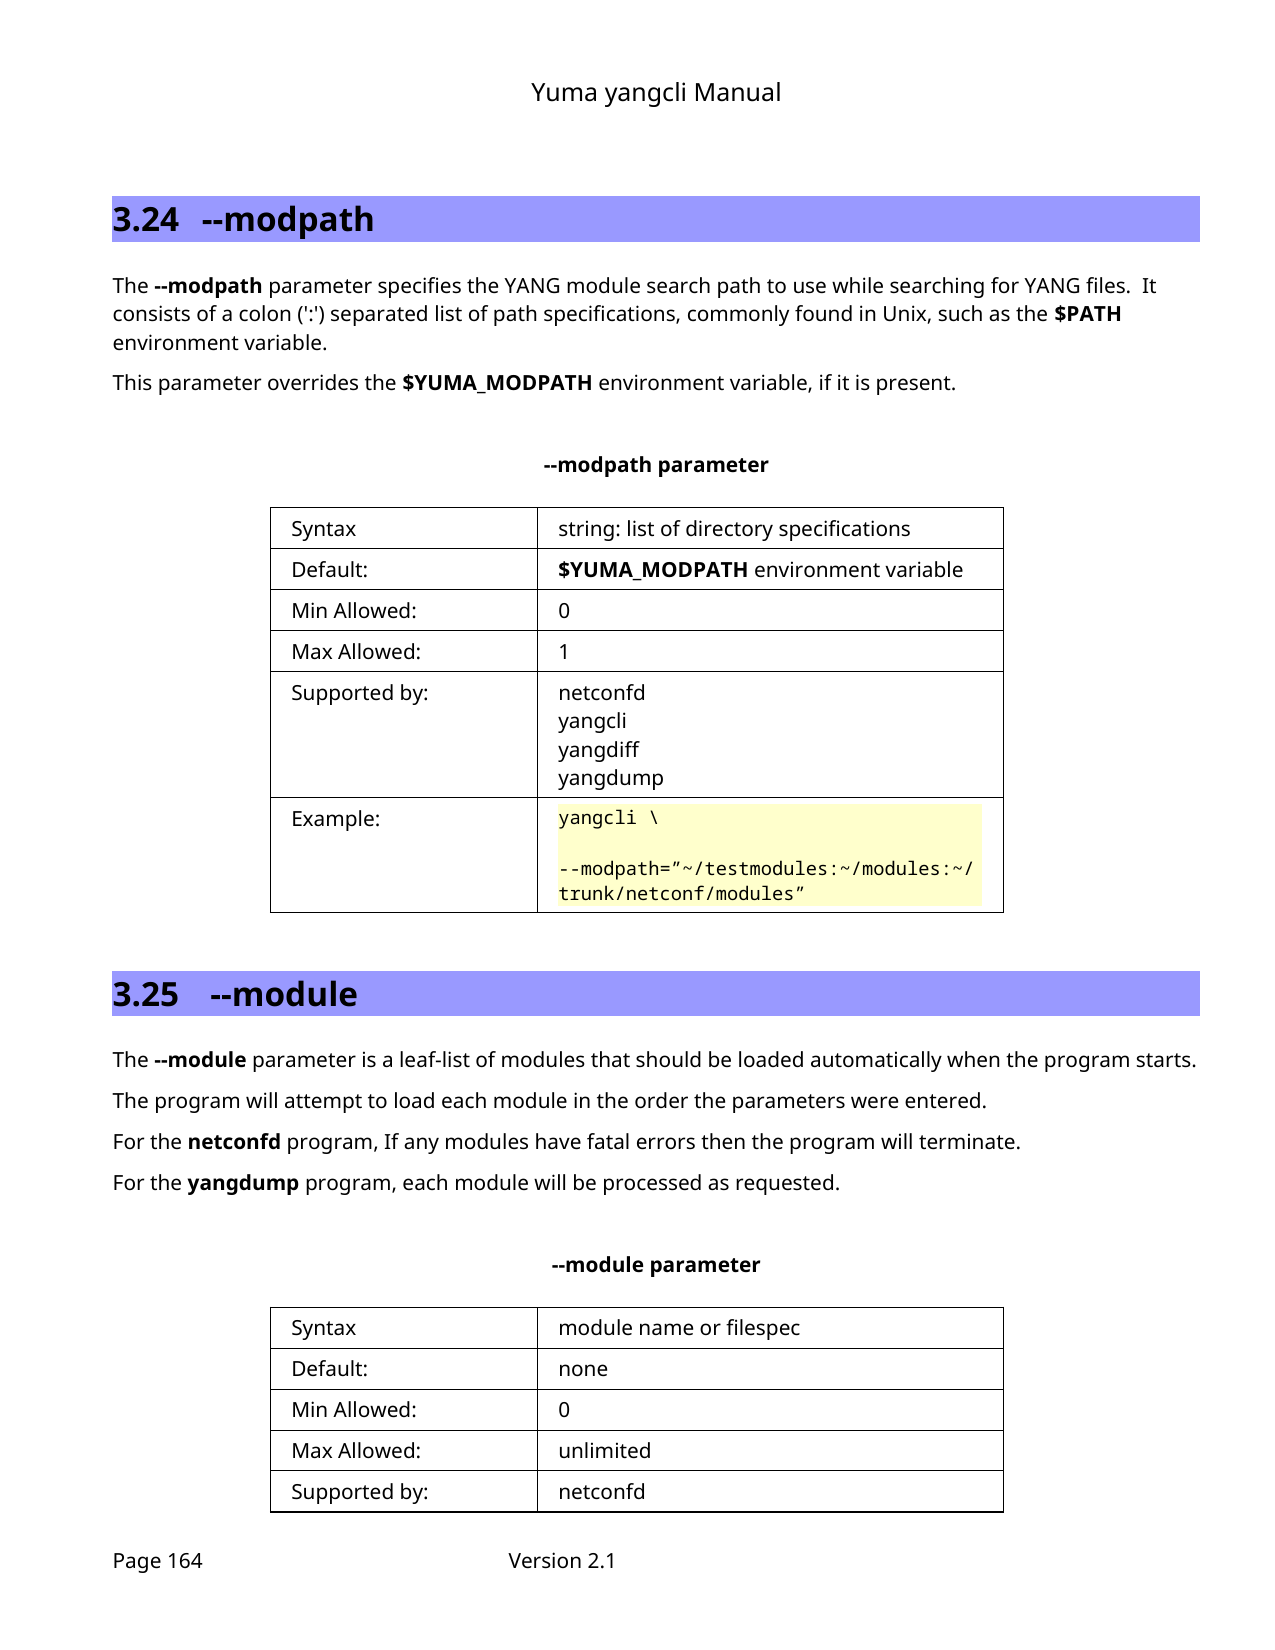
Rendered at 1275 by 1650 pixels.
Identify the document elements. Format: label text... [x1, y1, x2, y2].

table_cell Default: [271, 1349, 537, 1388]
table_header module name or filespec [538, 1308, 1003, 1348]
text For the netconfd program, If any modules have fatal errors then the program will terminate. [112, 1127, 1200, 1155]
subtitle --modpath [112, 196, 1200, 242]
text This parameter overrides the $YUMA_MODPATH environment variable, if it is present. [112, 368, 1200, 397]
table_cell Min Allowed: [271, 590, 537, 630]
table_cell 0 [538, 590, 1003, 630]
table_header string: list of directory specifications [538, 508, 1003, 548]
text The program will attempt to load each module in the order the parameters were entered. [112, 1086, 1200, 1114]
subtitle --module parameter [127, 1250, 1185, 1278]
text For the yangdump program, each module will be processed as requested. [112, 1168, 1200, 1196]
table_header Syntax [271, 1308, 537, 1348]
table_cell none [538, 1349, 1003, 1388]
table_header Syntax [271, 508, 537, 548]
table_cell Supported by: [271, 1471, 537, 1511]
table_cell unlimited [538, 1431, 1003, 1470]
table_cell Max Allowed: [271, 631, 537, 671]
table_cell Supported by: [271, 672, 537, 797]
subtitle --modpath parameter [127, 450, 1185, 479]
table_cell $YUMA_MODPATH environment variable [538, 549, 1003, 589]
text The --modpath parameter specifies the YANG module search path to use while searching for YANG files. It consists of a colon (':') separated list of path specifications, commonly found in Unix, such as the $PATH environment variable. [112, 271, 1200, 356]
table_cell Example: [271, 798, 537, 912]
table_cell Min Allowed: [271, 1390, 537, 1429]
table_cell netconfd [538, 1471, 1003, 1511]
table_cell netconfd yangcli yangdiff yangdump [538, 672, 1003, 797]
table_cell Max Allowed: [271, 1431, 537, 1470]
text The --module parameter is a leaf-list of modules that should be loaded automatically when the program starts. [112, 1045, 1200, 1073]
table_cell Default: [271, 549, 537, 589]
subtitle --module [112, 971, 1200, 1016]
table_cell 1 [538, 631, 1003, 671]
table_cell 0 [538, 1390, 1003, 1429]
table_cell yangcli \ --modpath=”~/testmodules:~/modules:~/trunk/netconf/modules” [538, 798, 1003, 912]
